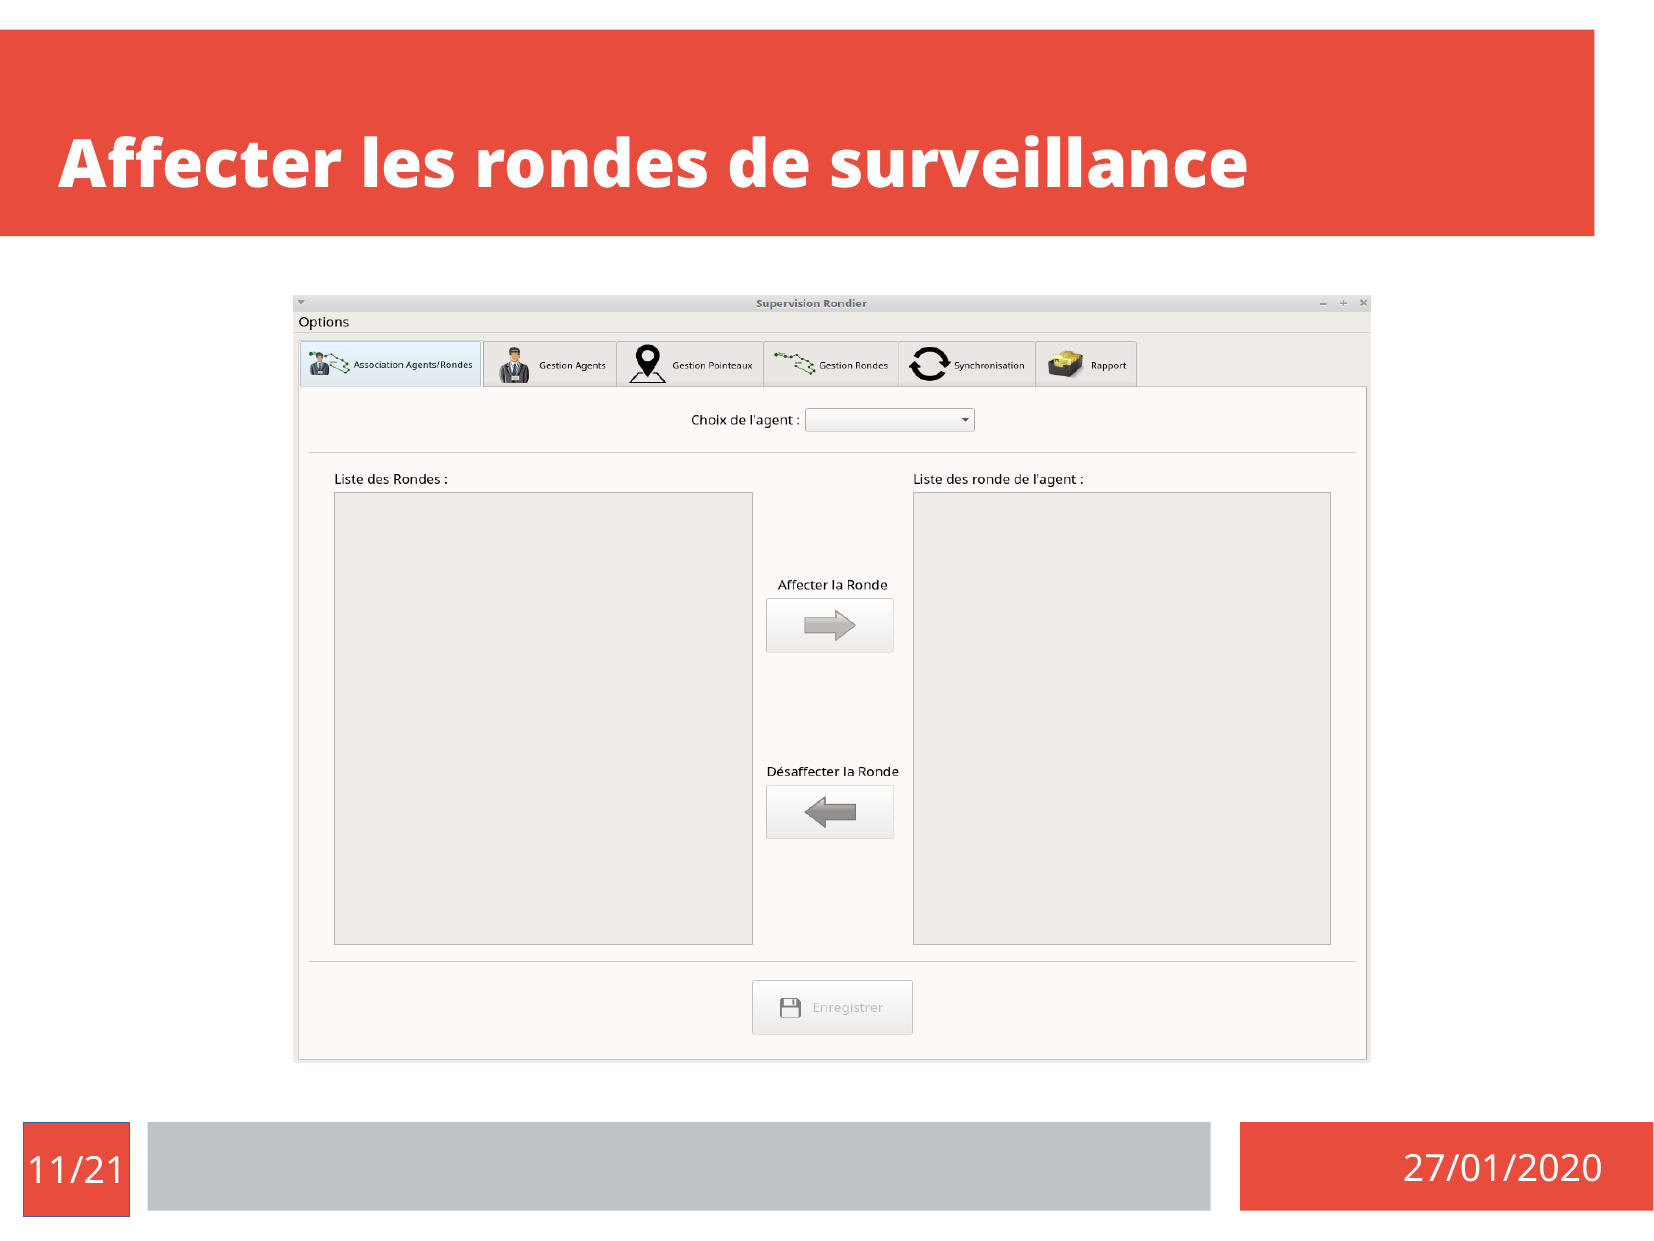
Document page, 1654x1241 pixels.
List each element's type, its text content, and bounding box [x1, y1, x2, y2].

text_box <numéro>/21 [23, 1122, 130, 1217]
text_box 27/01/2020 [1388, 1133, 1634, 1196]
title Affecter les rondes de surveillance [59, 59, 1595, 207]
picture [293, 295, 1371, 1063]
